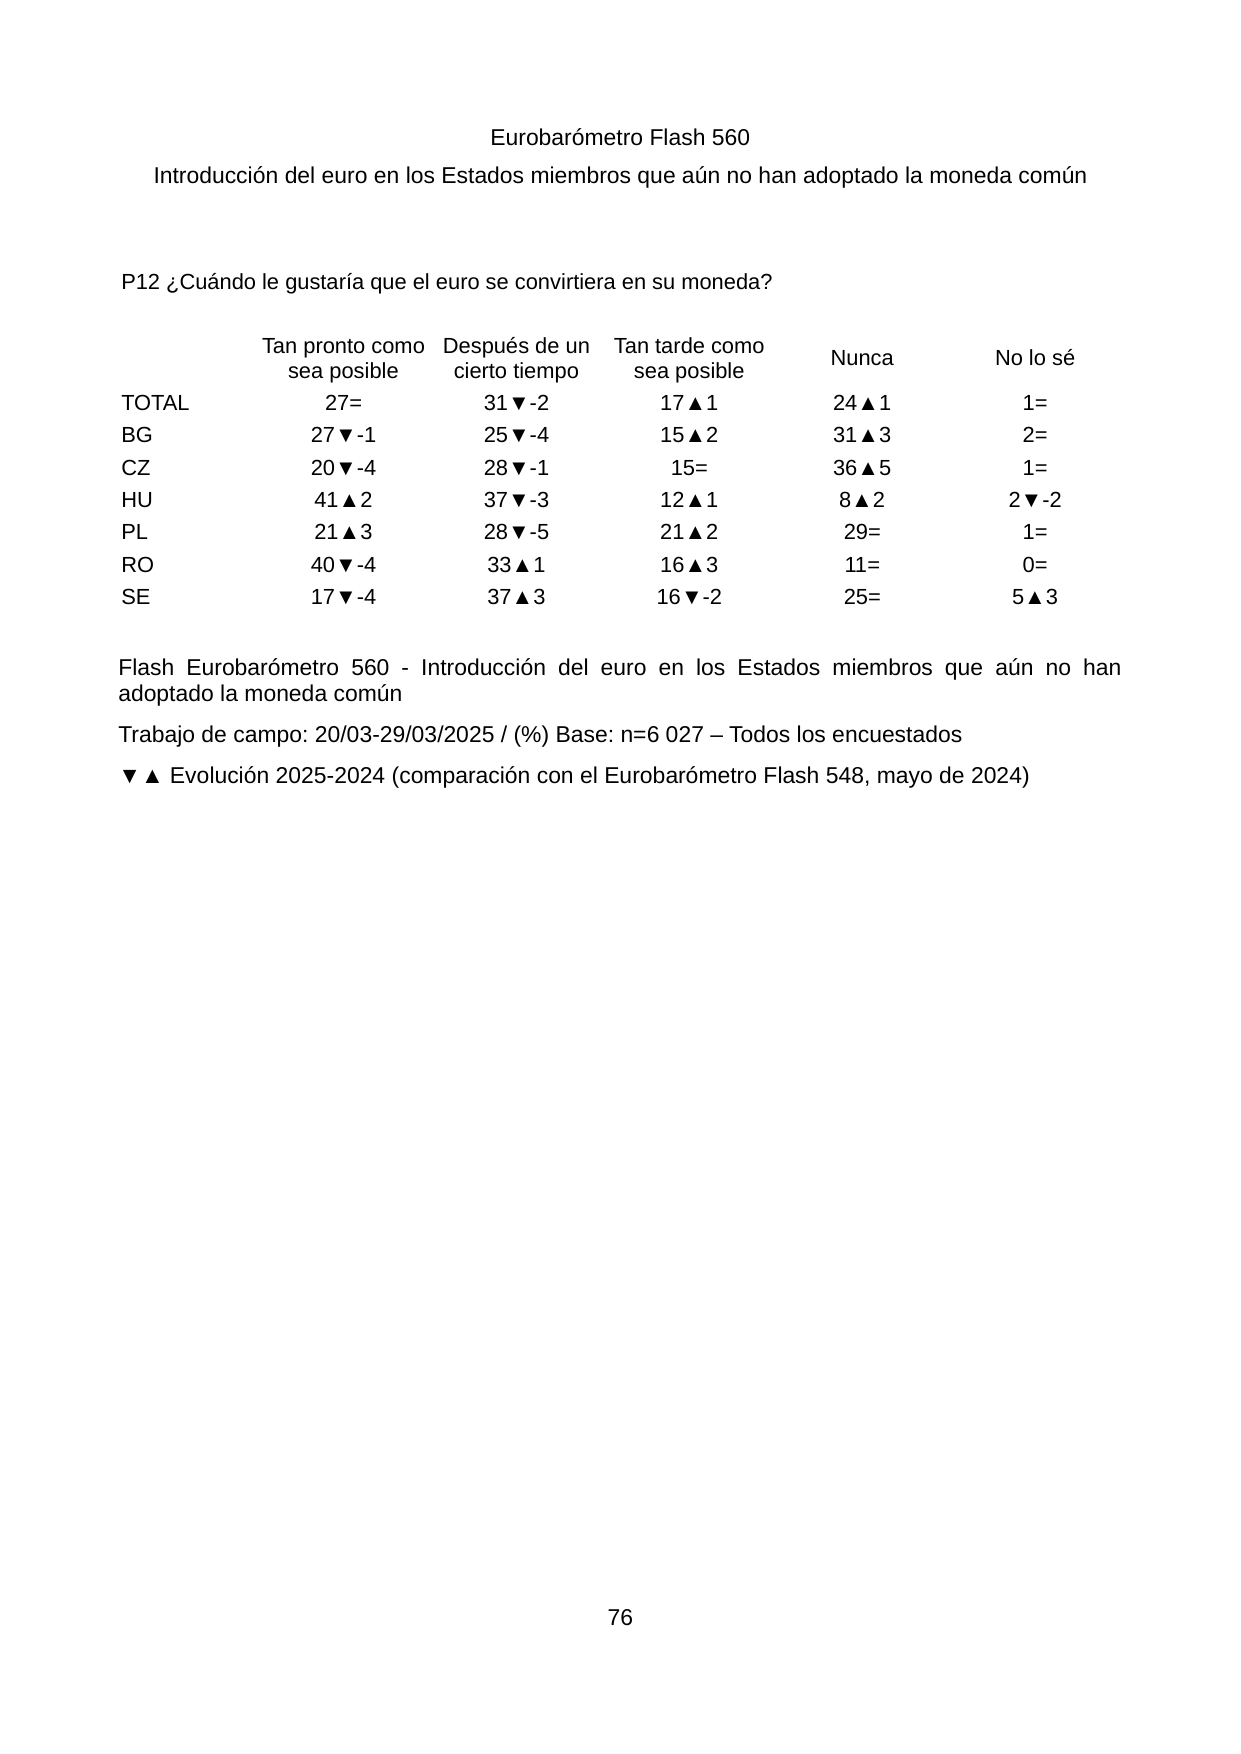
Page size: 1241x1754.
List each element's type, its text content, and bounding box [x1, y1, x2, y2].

table_cell 2▼-2 [949, 483, 1121, 516]
table_cell 31▲3 [776, 419, 948, 451]
table_cell 1= [949, 451, 1121, 483]
table_cell 15▲2 [603, 419, 776, 451]
table_cell 37▲3 [430, 580, 603, 613]
table_cell 5▲3 [949, 580, 1121, 613]
table_cell 21▲2 [603, 516, 776, 548]
table_cell 0= [949, 548, 1121, 580]
table_cell PL [118, 516, 257, 548]
table_cell RO [118, 548, 257, 580]
table_cell [257, 298, 430, 330]
table_cell [118, 330, 257, 386]
table_cell 2= [949, 419, 1121, 451]
table_cell Después de un cierto tiempo [430, 330, 603, 386]
table_cell 15= [603, 451, 776, 483]
table_cell [118, 298, 257, 330]
table_cell 41▲2 [257, 483, 430, 516]
table_cell [603, 298, 776, 330]
table_cell 24▲1 [776, 386, 948, 418]
table_cell 33▲1 [430, 548, 603, 580]
table_cell 17▲1 [603, 386, 776, 418]
table_cell [949, 298, 1121, 330]
table_cell 25▼-4 [430, 419, 603, 451]
text Flash Eurobarómetro 560 - Introducción del euro en los Estados miembros que aún no han adoptado la moneda común [118, 654, 1122, 706]
table_cell 27= [257, 386, 430, 418]
table_cell 16▼-2 [603, 580, 776, 613]
table_cell 16▲3 [603, 548, 776, 580]
table_cell No lo sé [949, 330, 1121, 386]
table_cell 29= [776, 516, 948, 548]
table_cell BG [118, 419, 257, 451]
table_cell Tan pronto como sea posible [257, 330, 430, 386]
table_cell [776, 298, 948, 330]
table_cell CZ [118, 451, 257, 483]
table_cell 31▼-2 [430, 386, 603, 418]
table_cell 27▼-1 [257, 419, 430, 451]
table_cell 25= [776, 580, 948, 613]
table_cell 1= [949, 516, 1121, 548]
table_cell Nunca [776, 330, 948, 386]
table_cell 21▲3 [257, 516, 430, 548]
table_cell 17▼-4 [257, 580, 430, 613]
table_cell 1= [949, 386, 1121, 418]
table_cell Tan tarde como sea posible [603, 330, 776, 386]
table_cell [430, 298, 603, 330]
table_cell SE [118, 580, 257, 613]
table_cell 28▼-5 [430, 516, 603, 548]
table_cell TOTAL [118, 386, 257, 418]
table_cell 20▼-4 [257, 451, 430, 483]
table_cell 8▲2 [776, 483, 948, 516]
table_cell 37▼-3 [430, 483, 603, 516]
table_cell HU [118, 483, 257, 516]
table_cell 12▲1 [603, 483, 776, 516]
table_cell 36▲5 [776, 451, 948, 483]
table_cell 40▼-4 [257, 548, 430, 580]
table_header P12 ¿Cuándo le gustaría que el euro se convirtiera en su moneda? [118, 265, 1121, 297]
table_cell 11= [776, 548, 948, 580]
table_cell 28▼-1 [430, 451, 603, 483]
text ▼▲ Evolución 2025-2024 (comparación con el Eurobarómetro Flash 548, mayo de 2024) [118, 762, 1122, 788]
text Trabajo de campo: 20/03-29/03/2025 / (%) Base: n=6 027 – Todos los encuestados [118, 721, 1122, 747]
